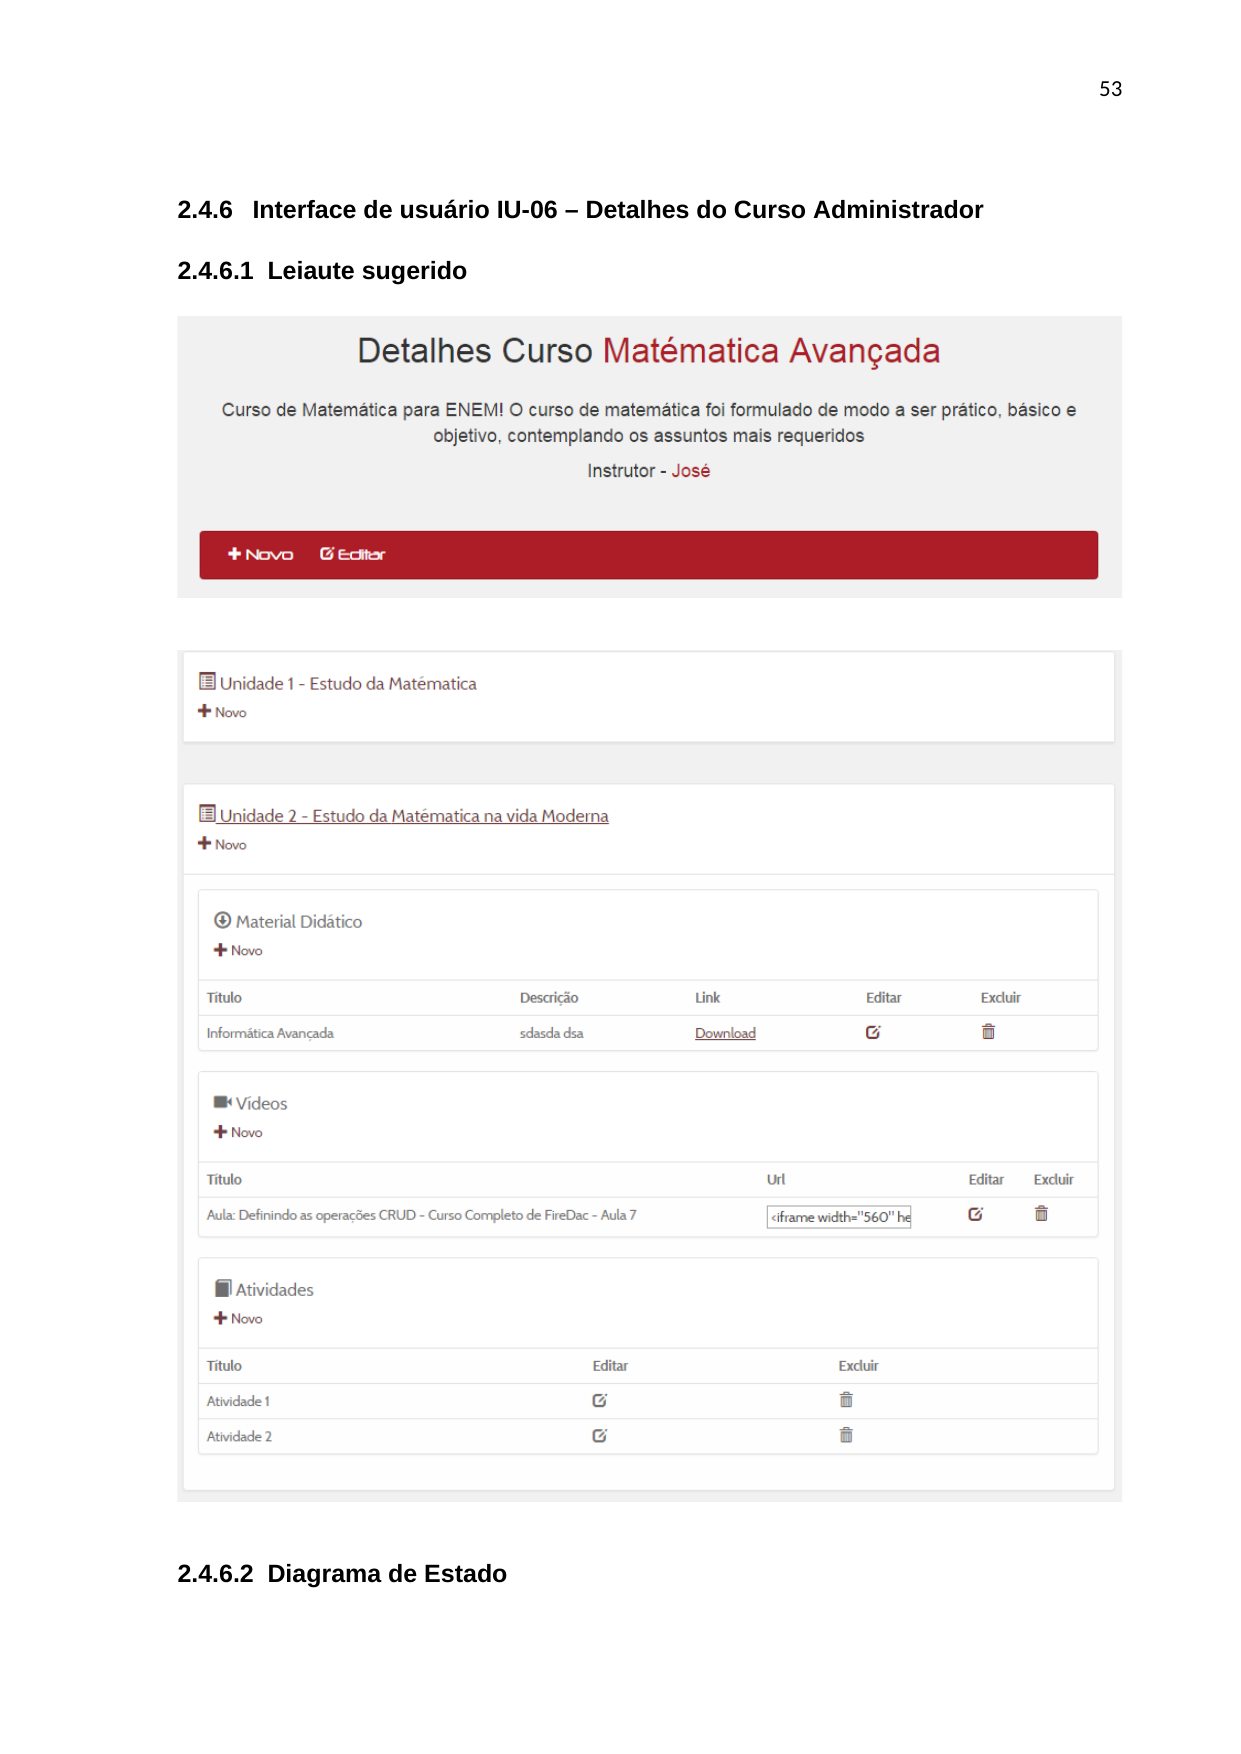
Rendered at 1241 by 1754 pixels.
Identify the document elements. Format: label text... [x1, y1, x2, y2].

picture [177, 316, 1123, 598]
subtitle Interface de usuário IU-06 – Detalhes do Curso Administrador [177, 195, 1122, 224]
subtitle Leiaute sugerido [177, 256, 1122, 284]
subtitle Diagrama de Estado [177, 1559, 1122, 1588]
picture [177, 650, 1123, 1502]
